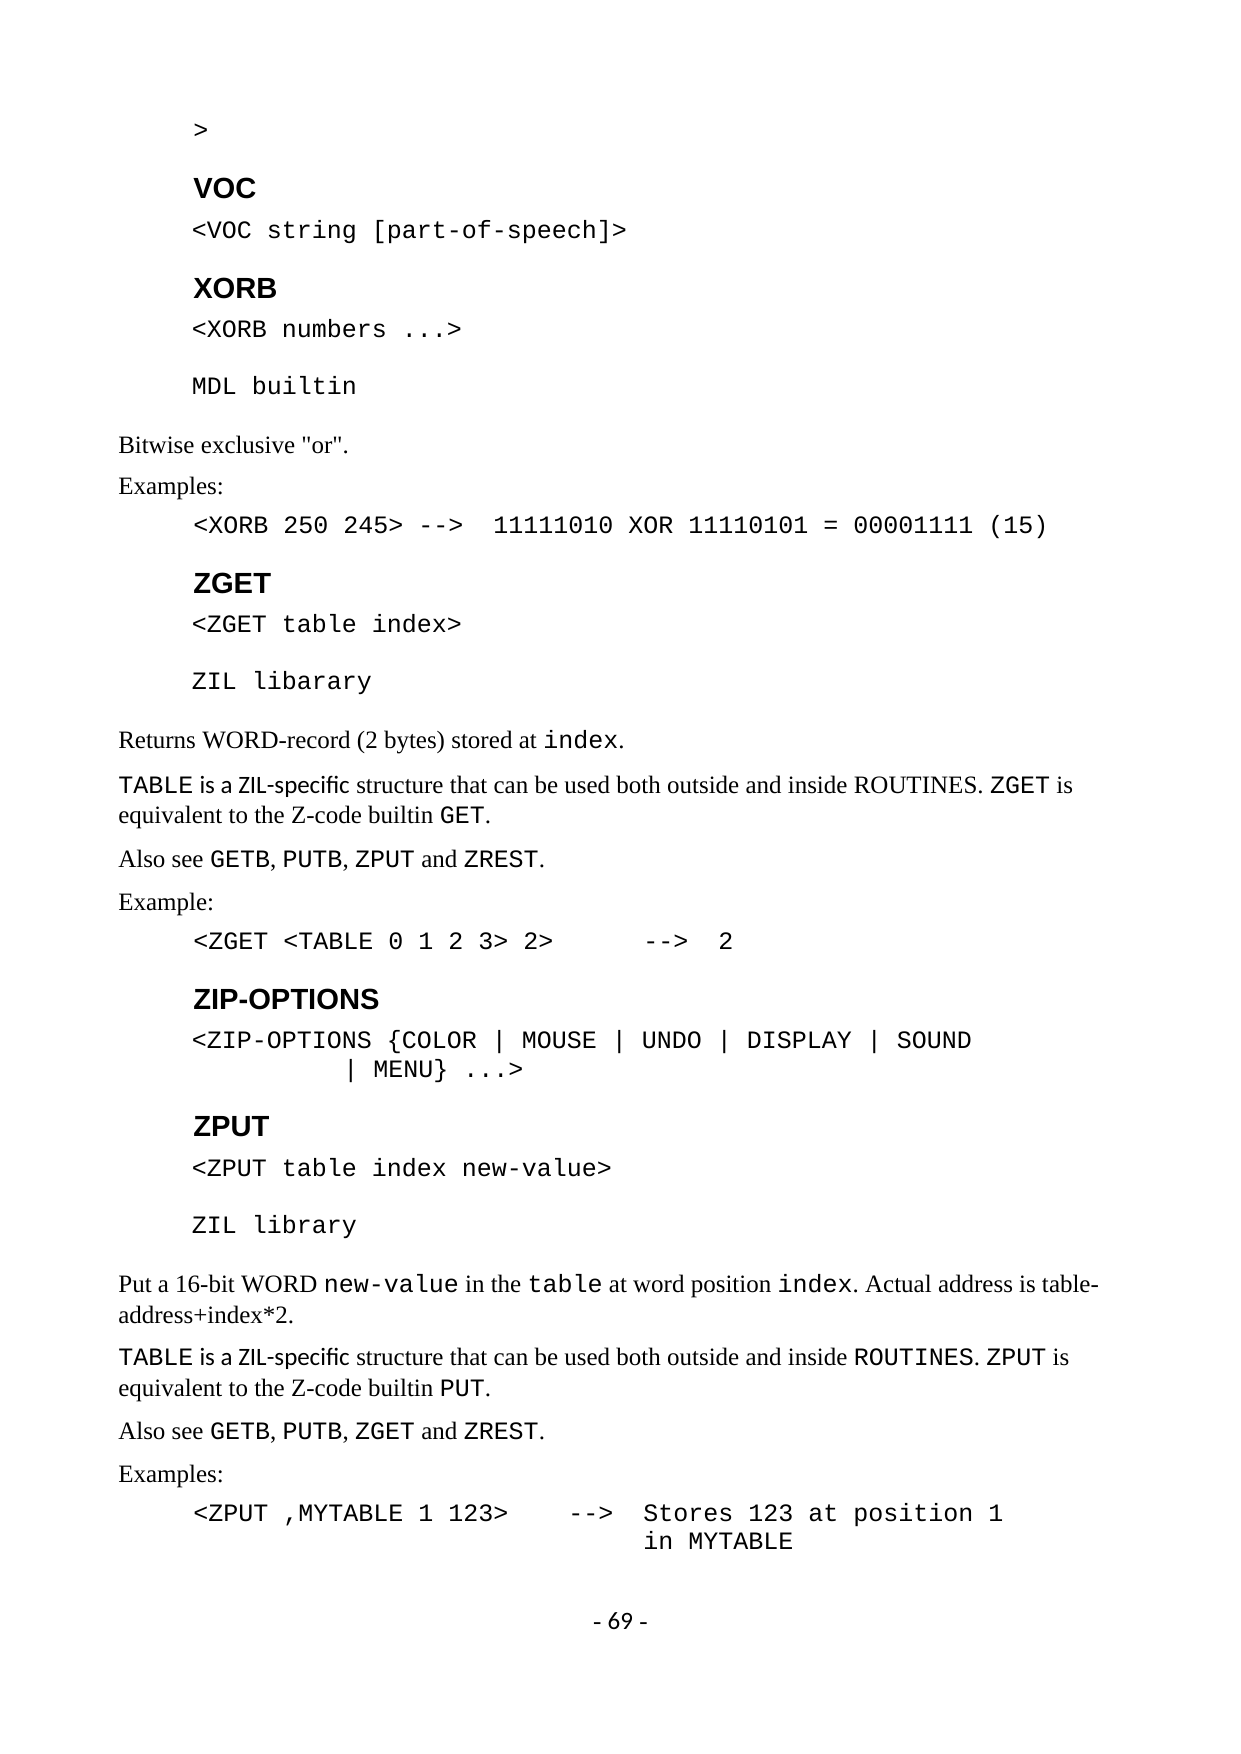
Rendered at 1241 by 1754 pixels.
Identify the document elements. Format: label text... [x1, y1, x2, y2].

text Also see GETB, PUTB, ZGET and ZREST. [118, 1416, 1122, 1447]
text Put a 16-bit WORD new-value in the table at word position index. Actual address is table-address+index*2. [118, 1269, 1122, 1328]
text ZIL library [192, 1212, 1122, 1241]
text Examples: [118, 471, 1122, 500]
text Example: [118, 887, 1122, 916]
text Returns WORD-record (2 bytes) stored at index. [118, 725, 1122, 756]
subtitle ZGET [118, 566, 1122, 599]
text Also see GETB, PUTB, ZPUT and ZREST. [118, 844, 1122, 875]
text | MENU} ...> [192, 1056, 1122, 1084]
text > [118, 118, 1122, 146]
text <XORB 250 245> --> 11111010 XOR 11110101 = 00001111 (15) [118, 513, 1122, 541]
text <ZGET <TABLE 0 1 2 3> 2> --> 2 [118, 928, 1122, 957]
text <ZIP-OPTIONS {COLOR | MOUSE | UNDO | DISPLAY | SOUND [192, 1028, 1122, 1056]
text <ZGET table index> [192, 612, 1122, 640]
subtitle VOC [118, 171, 1122, 205]
text <XORB numbers ...> [192, 317, 1122, 345]
text <ZPUT table index new-value> [192, 1156, 1122, 1184]
text <ZPUT ,MYTABLE 1 123> --> Stores 123 at position 1 in MYTABLE [118, 1501, 1122, 1557]
subtitle ZIP-OPTIONS [118, 982, 1122, 1015]
text TABLE is a ZIL-specific structure that can be used both outside and inside ROUTINES. ZPUT is equivalent to the Z-code builtin PUT. [118, 1341, 1122, 1403]
text MDL builtin [192, 373, 1122, 402]
text <VOC string [part-of-speech]> [192, 217, 1122, 246]
text Bitwise exclusive "or". [118, 430, 1122, 459]
text TABLE is a ZIL-specific structure that can be used both outside and inside ROUTINES. ZGET is equivalent to the Z-code builtin GET. [118, 769, 1122, 831]
subtitle ZPUT [118, 1109, 1122, 1143]
text Examples: [118, 1459, 1122, 1488]
subtitle XORB [118, 271, 1122, 304]
text ZIL libarary [192, 669, 1122, 697]
